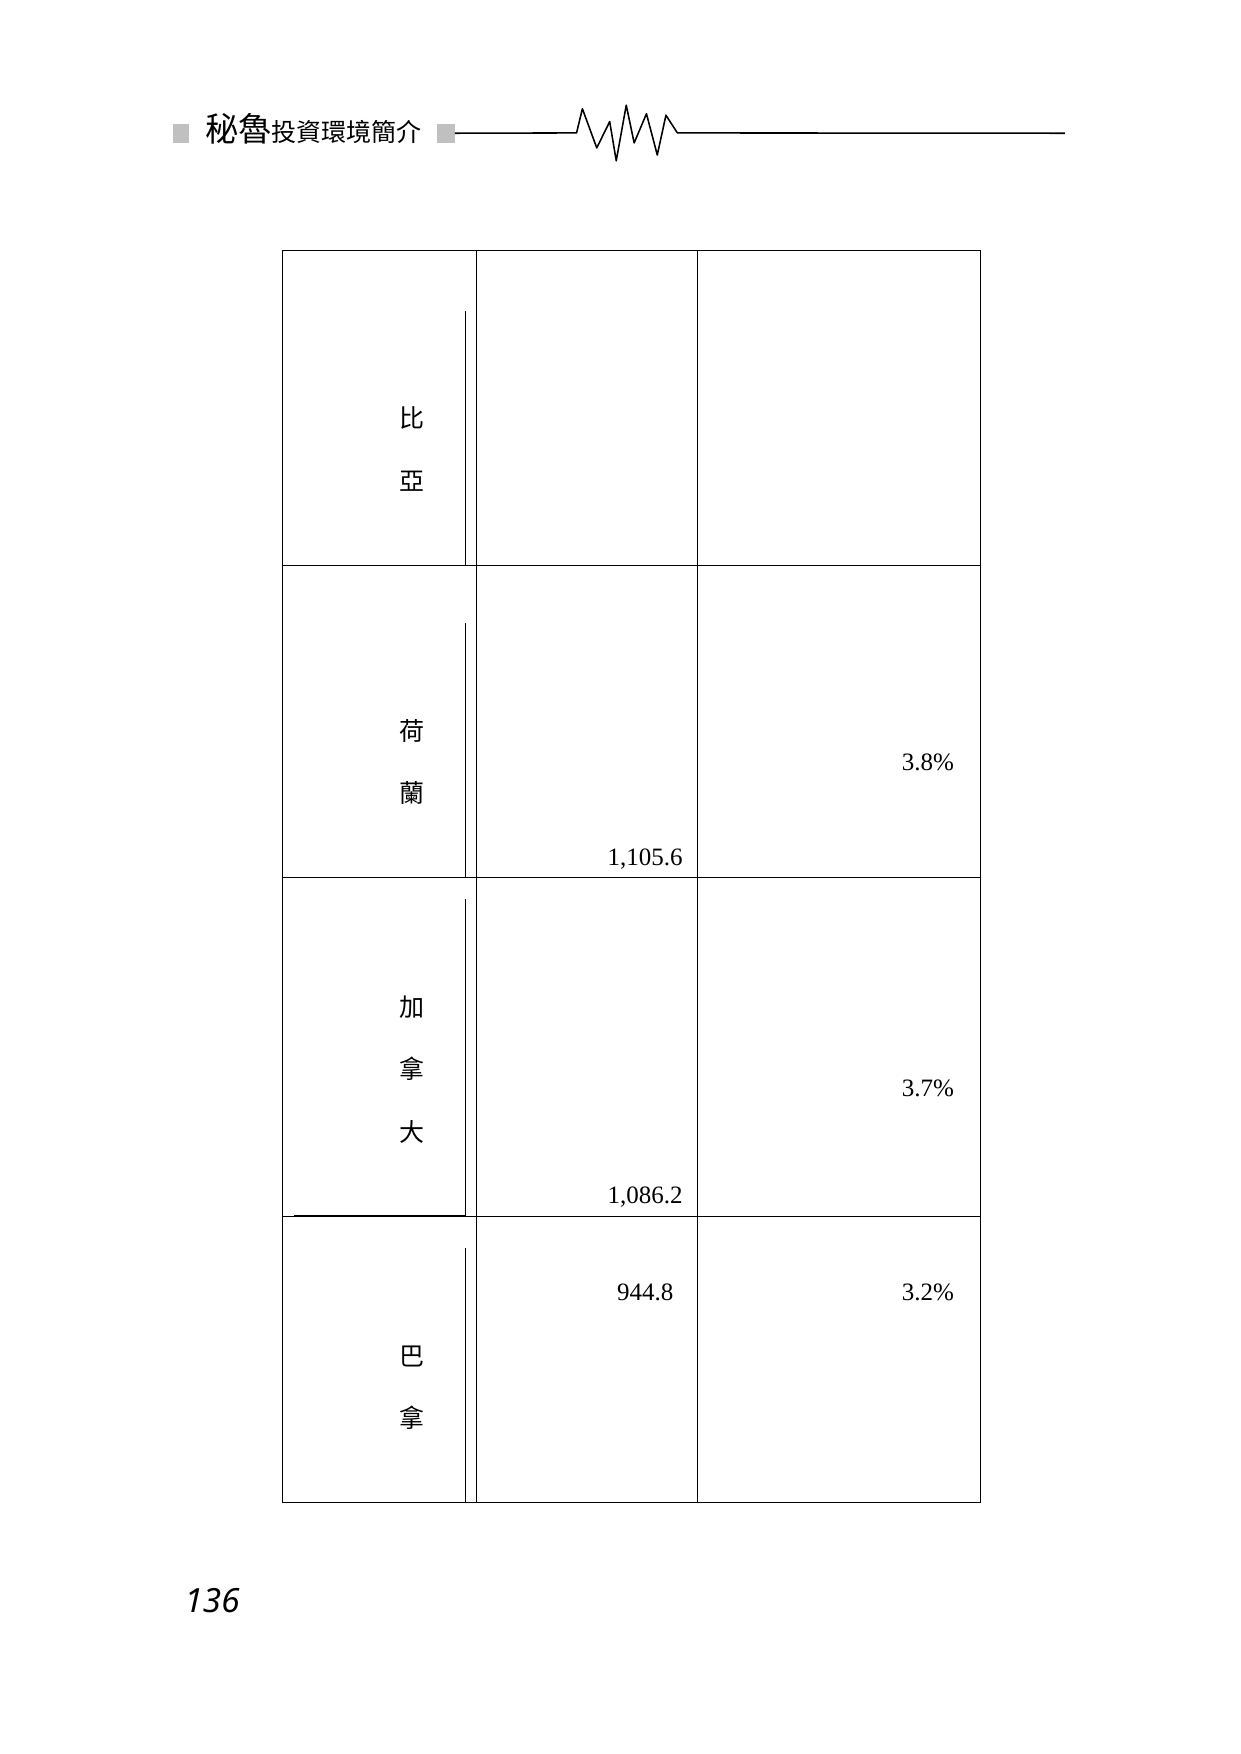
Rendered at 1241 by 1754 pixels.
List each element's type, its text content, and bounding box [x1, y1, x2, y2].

table_cell 1,105.6 [477, 566, 697, 877]
table_cell [698, 251, 980, 565]
table_cell 3.7% [698, 878, 980, 1216]
table_cell 3.8% [698, 566, 980, 877]
table_cell 荷蘭 [283, 566, 476, 877]
table_cell 944.8 [477, 1217, 697, 1502]
table_cell 加拿大 [283, 878, 476, 1216]
table_cell 1,086.2 [477, 878, 697, 1216]
table_cell [477, 251, 697, 565]
table_cell 3.2% [698, 1217, 980, 1502]
table_cell 比亞 [283, 251, 476, 565]
table_cell 巴拿 [283, 1217, 476, 1502]
